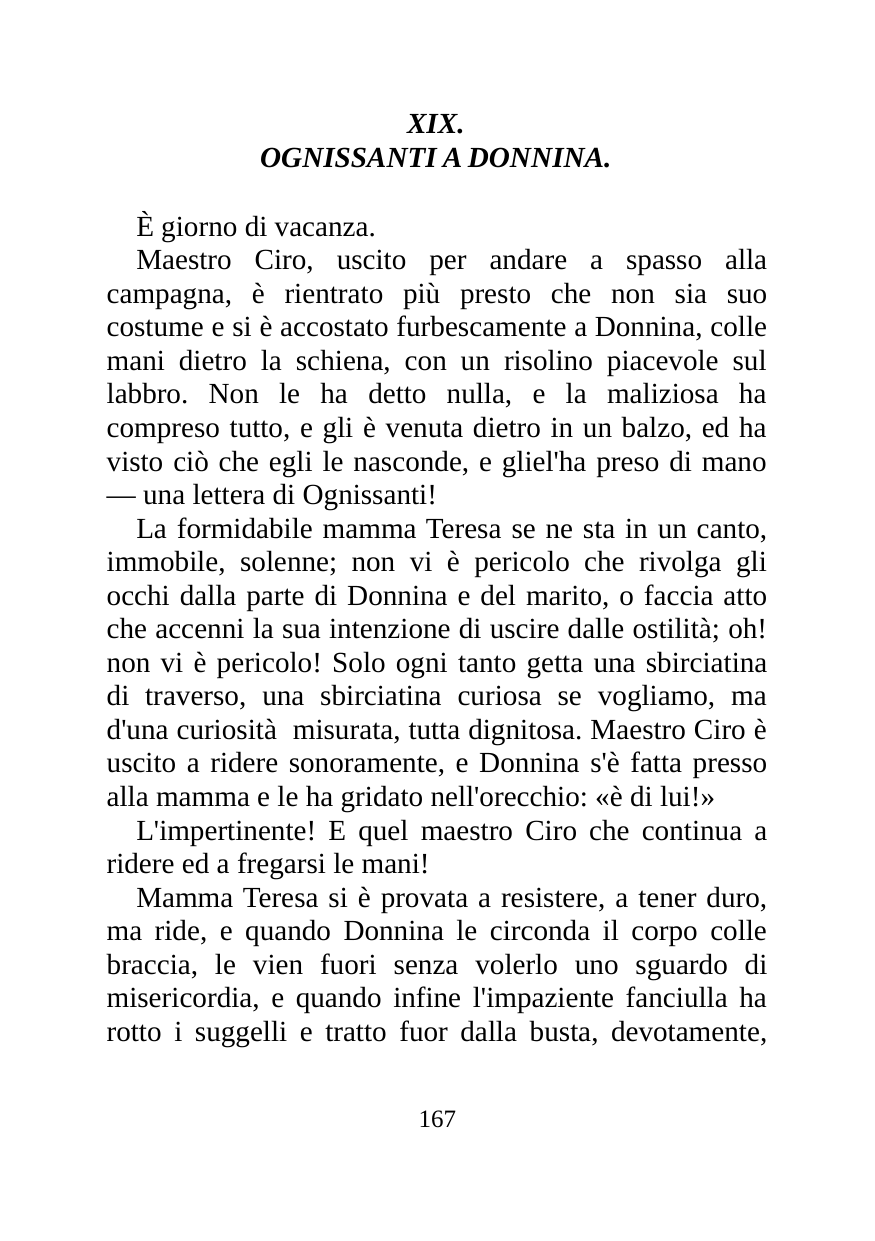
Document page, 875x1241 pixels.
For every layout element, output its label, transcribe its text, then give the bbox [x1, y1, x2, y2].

text Maestro Ciro, uscito per andare a spasso alla campagna, è rientrato più presto che non sia suo costume e si è accostato furbescamente a Donnina, colle mani dietro la schiena, con un risolino piacevole sul labbro. Non le ha detto nulla, e la maliziosa ha compreso tutto, e gli è venuta dietro in un balzo, ed ha visto ciò che egli le nasconde, e gliel'ha preso di mano — una lettera di Ognissanti! [106, 242, 768, 511]
text Mamma Teresa si è provata a resistere, a tener duro, ma ride, e quando Donnina le circonda il corpo colle braccia, le vien fuori senza volerlo uno sguardo di misericordia, e quando infine l'impaziente fanciulla ha rotto i suggelli e tratto fuor dalla busta, devotamente, [106, 880, 768, 1047]
text È giorno di vacanza. [106, 209, 768, 242]
subtitle XIX. OGNISSANTI A DONNINA. [106, 106, 768, 173]
text L'impertinente! E quel maestro Ciro che continua a ridere ed a fregarsi le mani! [106, 813, 768, 880]
text La formidabile mamma Teresa se ne sta in un canto, immobile, solenne; non vi è pericolo che rivolga gli occhi dalla parte di Donnina e del marito, o faccia atto che accenni la sua intenzione di uscire dalle ostilità; oh! non vi è pericolo! Solo ogni tanto getta una sbirciatina di traverso, una sbirciatina curiosa se vogliamo, ma d'una curiosità misurata, tutta dignitosa. Maestro Ciro è uscito a ridere sonoramente, e Donnina s'è fatta presso alla mamma e le ha gridato nell'orecchio: «è di lui!» [106, 511, 768, 813]
